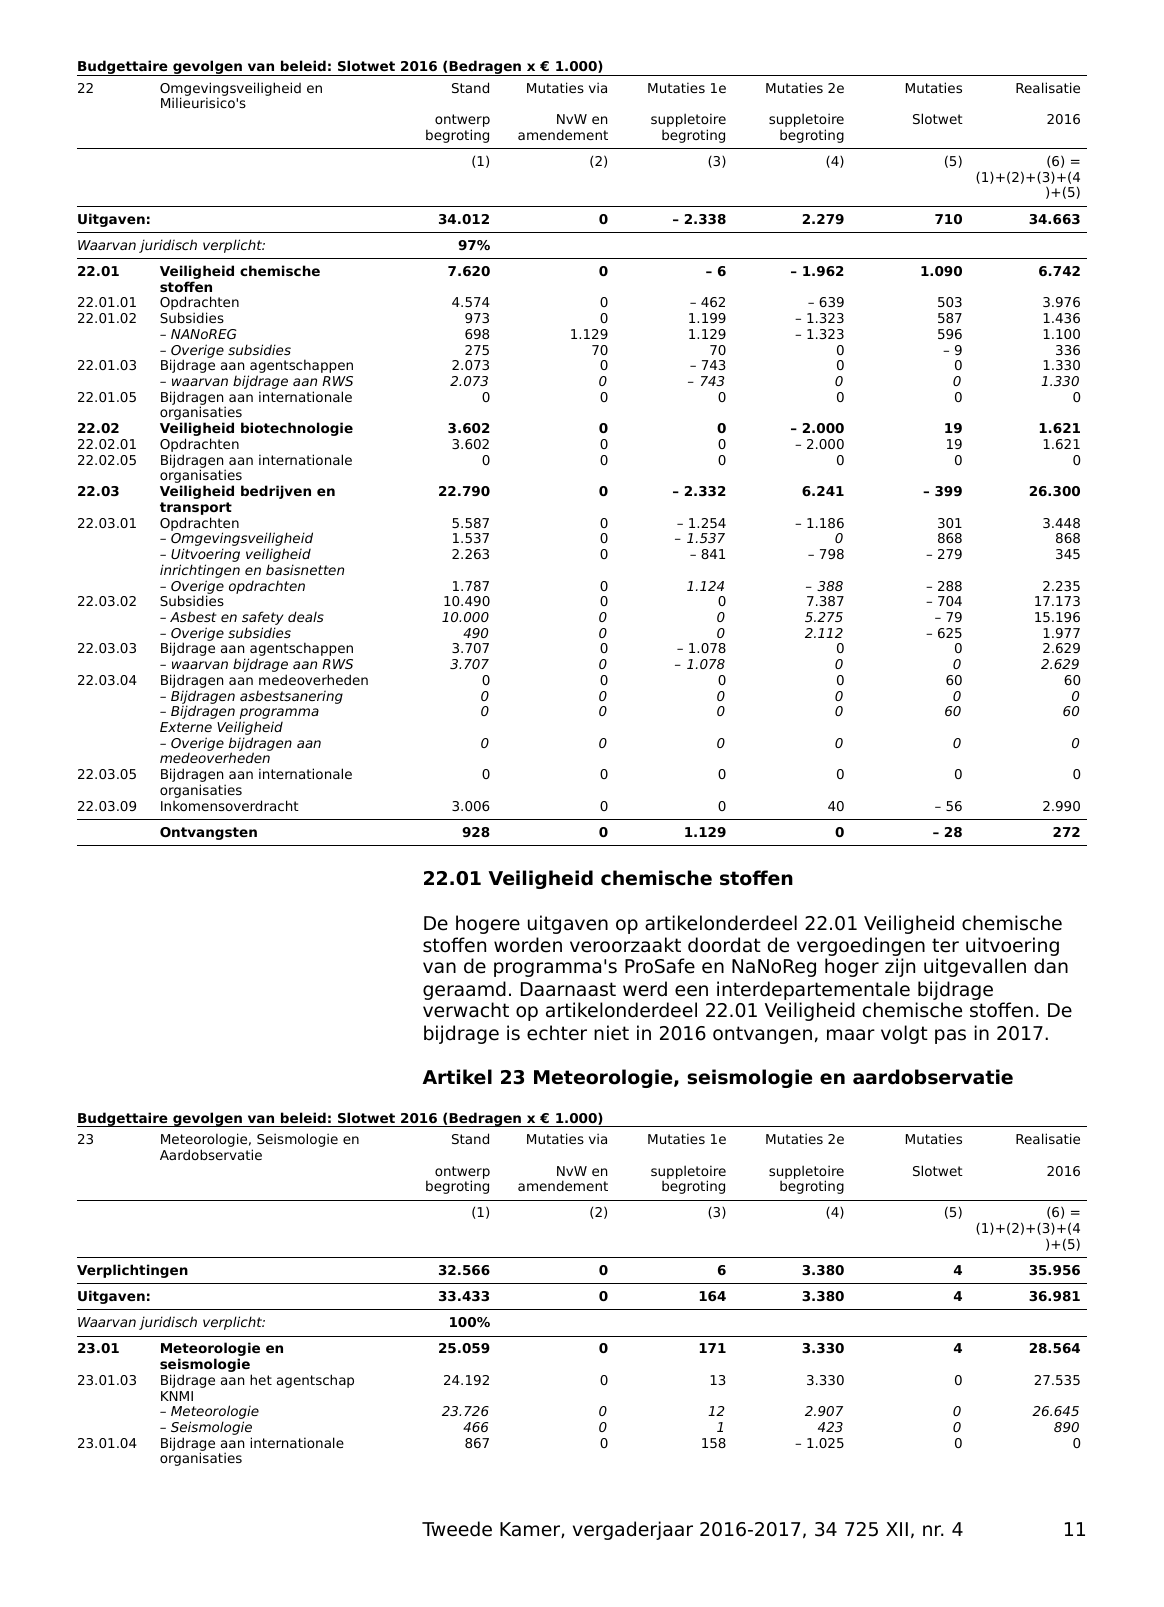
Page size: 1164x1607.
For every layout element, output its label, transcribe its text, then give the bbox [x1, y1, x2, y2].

table_cell 70 [614, 343, 732, 358]
table_cell 3.602 [378, 437, 496, 452]
table_cell Bijdragen aan internationale organisaties [154, 767, 378, 798]
table_cell ontwerp [378, 1163, 496, 1179]
table_cell begroting [732, 128, 850, 148]
table_cell 19 [850, 437, 968, 452]
table_cell 973 [378, 311, 496, 327]
table_cell 0 [496, 358, 614, 374]
table_cell [496, 233, 614, 258]
table_cell (5) [850, 1201, 968, 1257]
table_cell [77, 343, 153, 358]
table_cell 0 [850, 1420, 968, 1436]
table_cell 13 [614, 1373, 732, 1404]
table_cell 0 [850, 689, 968, 704]
table_cell [154, 149, 378, 206]
text De hogere uitgaven op artikelonderdeel 22.01 Veiligheid chemische stoffen worden veroorzaakt doordat de vergoedingen ter uitvoering van de programma's ProSafe en NaNoReg hoger zijn uitgevallen dan geraamd. Daarnaast werd een interdepartementale bijdrage verwacht op artikelonderdeel 22.01 Veiligheid chemische stoffen. De bijdrage is echter niet in 2016 ontvangen, maar volgt pas in 2017. [422, 912, 1087, 1044]
table_cell [77, 704, 153, 736]
table_cell 6.742 [969, 259, 1087, 295]
table_cell [850, 128, 968, 148]
table_cell Bijdragen aan internationale organisaties [154, 390, 378, 421]
table_cell begroting [378, 128, 496, 148]
table_cell Waarvan juridisch verplicht: [77, 233, 378, 258]
table_cell 17.173 [969, 594, 1087, 610]
table_cell – 798 [732, 547, 850, 578]
table_cell 345 [969, 547, 1087, 578]
table_cell 0 [732, 374, 850, 389]
table_cell Uitgaven: [77, 1284, 378, 1309]
table_cell – 2.000 [732, 437, 850, 452]
table_cell 0 [614, 421, 732, 437]
table_cell – waarvan bijdrage aan RWS [154, 657, 378, 673]
table_cell 0 [732, 358, 850, 374]
table_cell 0 [496, 1420, 614, 1436]
table_cell [77, 736, 153, 767]
table_cell 0 [850, 358, 968, 374]
table_cell 1.090 [850, 259, 968, 295]
table_header Budgettaire gevolgen van beleid: Slotwet 2016 (Bedragen x € 1.000) [77, 59, 1087, 75]
table_cell Bijdrage aan het agentschap KNMI [154, 1373, 378, 1404]
table_cell (5) [850, 149, 968, 206]
table_cell 0 [850, 1373, 968, 1404]
table_cell 24.192 [378, 1373, 496, 1404]
table_cell 0 [614, 704, 732, 736]
table_cell 503 [850, 295, 968, 311]
table_cell 0 [496, 610, 614, 626]
table_cell 0 [614, 437, 732, 452]
table_cell Veiligheid biotechnologie [154, 421, 378, 437]
table_cell – 1.186 [732, 515, 850, 531]
table_cell – 841 [614, 547, 732, 578]
table_cell 22.02 [77, 421, 153, 437]
table_cell – Uitvoering veiligheid inrichtingen en basisnetten [154, 547, 378, 578]
table_cell – Bijdragen asbestsanering [154, 689, 378, 704]
table_cell 40 [732, 799, 850, 819]
table_cell Stand [378, 76, 496, 112]
table_cell – 2.000 [732, 421, 850, 437]
table_cell 2.235 [969, 578, 1087, 594]
table_cell – 704 [850, 594, 968, 610]
table_cell 60 [969, 704, 1087, 736]
table_cell 1.436 [969, 311, 1087, 327]
table_cell 0 [732, 453, 850, 484]
table_cell Veiligheid bedrijven en transport [154, 484, 378, 515]
table_cell 34.663 [969, 207, 1087, 232]
table_cell – 56 [850, 799, 968, 819]
table_cell 0 [496, 736, 614, 767]
table_cell – Asbest en safety deals [154, 610, 378, 626]
table_cell 0 [496, 1404, 614, 1420]
table_cell 0 [496, 1337, 614, 1373]
table_cell 5.587 [378, 515, 496, 531]
table_cell 22.02.05 [77, 453, 153, 484]
table_cell Realisatie [969, 76, 1087, 112]
table_cell 0 [614, 390, 732, 421]
table_cell 23.01.03 [77, 1373, 153, 1404]
table_cell Slotwet [850, 1163, 968, 1179]
table_cell 1.124 [614, 578, 732, 594]
table_cell (3) [614, 149, 732, 206]
table_cell 0 [850, 1404, 968, 1420]
table_cell 1.537 [378, 531, 496, 547]
table_cell [77, 689, 153, 704]
table_cell 0 [496, 767, 614, 798]
table_cell 0 [496, 515, 614, 531]
table_cell 22.01.03 [77, 358, 153, 374]
table_cell 336 [969, 343, 1087, 358]
table_cell – Overige subsidies [154, 626, 378, 641]
table_cell 0 [732, 657, 850, 673]
table_cell Waarvan juridisch verplicht: [77, 1310, 378, 1336]
table_cell 0 [496, 626, 614, 641]
table_cell 100% [378, 1310, 496, 1336]
table_cell [77, 626, 153, 641]
table_cell Meteorologie en seismologie [154, 1337, 378, 1373]
table_cell begroting [732, 1179, 850, 1199]
table_cell 0 [496, 374, 614, 389]
table_cell 12 [614, 1404, 732, 1420]
table_cell 301 [850, 515, 968, 531]
table_cell 2016 [969, 1163, 1087, 1179]
table_cell – 79 [850, 610, 968, 626]
table_cell 33.433 [378, 1284, 496, 1309]
table_cell suppletoire [732, 1163, 850, 1179]
table_cell 0 [496, 799, 614, 819]
table_cell Mutaties via [496, 1127, 614, 1163]
table_cell 0 [732, 736, 850, 767]
table_cell 4.574 [378, 295, 496, 311]
table_cell [732, 233, 850, 258]
table_cell Bijdrage aan agentschappen [154, 358, 378, 374]
table_cell NvW en [496, 112, 614, 128]
table_cell 0 [496, 1284, 614, 1309]
table_cell 0 [496, 641, 614, 657]
table_cell 1.330 [969, 358, 1087, 374]
table_cell 1.100 [969, 327, 1087, 342]
table_cell 0 [496, 657, 614, 673]
table_cell (3) [614, 1201, 732, 1257]
table_cell 26.645 [969, 1404, 1087, 1420]
table_cell – 743 [614, 358, 732, 374]
table_cell 60 [969, 673, 1087, 688]
table_cell 26.300 [969, 484, 1087, 515]
table_cell 0 [732, 689, 850, 704]
table_cell 2.629 [969, 641, 1087, 657]
table_cell 2016 [969, 112, 1087, 128]
table_cell 0 [496, 295, 614, 311]
table_cell [77, 128, 153, 148]
table_cell 0 [614, 767, 732, 798]
table_cell [77, 1420, 153, 1436]
table_cell – 279 [850, 547, 968, 578]
table_cell 0 [732, 673, 850, 688]
table_cell 2.279 [732, 207, 850, 232]
table_cell 0 [496, 820, 614, 845]
table_cell – 1.078 [614, 641, 732, 657]
table_cell 34.012 [378, 207, 496, 232]
table_cell Bijdrage aan internationale organisaties [154, 1436, 378, 1467]
table_cell 22 [77, 76, 153, 112]
table_cell 0 [850, 736, 968, 767]
table_cell [77, 112, 153, 128]
table_cell (1) [378, 1201, 496, 1257]
table_cell 868 [850, 531, 968, 547]
table_cell – 1.962 [732, 259, 850, 295]
table_cell suppletoire [614, 1163, 732, 1179]
table_cell – Overige opdrachten [154, 578, 378, 594]
table_cell 3.380 [732, 1258, 850, 1283]
table_cell – 28 [850, 820, 968, 845]
table_cell 3.448 [969, 515, 1087, 531]
table_cell begroting [614, 128, 732, 148]
table_cell 22.03.03 [77, 641, 153, 657]
table_cell 0 [496, 437, 614, 452]
table_cell 23.726 [378, 1404, 496, 1420]
table_cell [77, 820, 153, 845]
table_cell (1) [378, 149, 496, 206]
table_cell 2.907 [732, 1404, 850, 1420]
table_cell 0 [496, 421, 614, 437]
table_cell 6 [614, 1258, 732, 1283]
table_cell 60 [850, 704, 968, 736]
table_cell – 288 [850, 578, 968, 594]
table_header Budgettaire gevolgen van beleid: Slotwet 2016 (Bedragen x € 1.000) [77, 1110, 1087, 1126]
table_cell 4 [850, 1337, 968, 1373]
table_cell 1.330 [969, 374, 1087, 389]
table_cell Realisatie [969, 1127, 1087, 1163]
table_cell 423 [732, 1420, 850, 1436]
table_cell 158 [614, 1436, 732, 1467]
table_cell 2.263 [378, 547, 496, 578]
table_cell 3.006 [378, 799, 496, 819]
table_cell 2.073 [378, 358, 496, 374]
table_cell 0 [969, 767, 1087, 798]
table_cell [969, 1179, 1087, 1199]
table_cell 0 [496, 311, 614, 327]
table_cell 0 [969, 1436, 1087, 1467]
table_cell 0 [850, 657, 968, 673]
table_cell 0 [496, 547, 614, 578]
table_cell 70 [496, 343, 614, 358]
table_cell 22.01.01 [77, 295, 153, 311]
table_cell [154, 128, 378, 148]
table_cell – 462 [614, 295, 732, 311]
table_cell 1.621 [969, 437, 1087, 452]
table_cell 0 [496, 453, 614, 484]
table_cell – NANoREG [154, 327, 378, 342]
table_cell – Seismologie [154, 1420, 378, 1436]
table_cell 0 [732, 390, 850, 421]
table_cell – 2.338 [614, 207, 732, 232]
table_cell 0 [969, 736, 1087, 767]
table_cell 1.977 [969, 626, 1087, 641]
table_cell [969, 1310, 1087, 1336]
table_cell 0 [850, 453, 968, 484]
table_cell [77, 578, 153, 594]
table_cell 22.01.02 [77, 311, 153, 327]
table_cell [77, 547, 153, 578]
table_cell 0 [378, 736, 496, 767]
table_cell 0 [378, 453, 496, 484]
table_cell 466 [378, 1420, 496, 1436]
table_cell 22.03.05 [77, 767, 153, 798]
table_cell 22.03.02 [77, 594, 153, 610]
table_cell 22.02.01 [77, 437, 153, 452]
table_cell – 1.254 [614, 515, 732, 531]
table_cell 23.01 [77, 1337, 153, 1373]
table_cell 3.707 [378, 641, 496, 657]
table_cell 0 [850, 390, 968, 421]
table_cell 25.059 [378, 1337, 496, 1373]
table_cell 0 [732, 704, 850, 736]
table_cell 23.01.04 [77, 1436, 153, 1467]
table_cell 22.03.09 [77, 799, 153, 819]
table_cell [850, 233, 968, 258]
table_cell Opdrachten [154, 295, 378, 311]
table_cell 0 [496, 673, 614, 688]
table_cell 0 [732, 343, 850, 358]
table_cell (4) [732, 149, 850, 206]
table_cell – 1.078 [614, 657, 732, 673]
table_cell 28.564 [969, 1337, 1087, 1373]
table_cell 0 [496, 578, 614, 594]
table_cell 490 [378, 626, 496, 641]
table_cell Bijdragen aan medeoverheden [154, 673, 378, 688]
table_cell 5.275 [732, 610, 850, 626]
table_cell Mutaties [850, 1127, 968, 1163]
table_cell – 1.025 [732, 1436, 850, 1467]
table_cell 0 [378, 673, 496, 688]
table_cell 0 [614, 673, 732, 688]
table_cell – 2.332 [614, 484, 732, 515]
table_cell 0 [614, 626, 732, 641]
table_cell 7.387 [732, 594, 850, 610]
table_cell 0 [850, 641, 968, 657]
table_cell 0 [378, 767, 496, 798]
table_cell Meteorologie, Seismologie en Aardobservatie [154, 1127, 378, 1163]
table_cell – 399 [850, 484, 968, 515]
table_cell 22.03.04 [77, 673, 153, 688]
table_cell 710 [850, 207, 968, 232]
table_cell [77, 1179, 153, 1199]
table_cell (2) [496, 1201, 614, 1257]
table_cell – Meteorologie [154, 1404, 378, 1420]
table_cell [154, 112, 378, 128]
table_cell 15.196 [969, 610, 1087, 626]
table_cell 35.956 [969, 1258, 1087, 1283]
table_cell 0 [732, 531, 850, 547]
table_cell 22.03 [77, 484, 153, 515]
table_cell begroting [614, 1179, 732, 1199]
table_cell Verplichtingen [77, 1258, 378, 1283]
table_cell Subsidies [154, 311, 378, 327]
table_cell Subsidies [154, 594, 378, 610]
table_cell Inkomensoverdracht [154, 799, 378, 819]
table_cell 27.535 [969, 1373, 1087, 1404]
table_cell 10.490 [378, 594, 496, 610]
table_cell [614, 233, 732, 258]
table_cell [154, 1179, 378, 1199]
table_cell – 9 [850, 343, 968, 358]
table_cell 19 [850, 421, 968, 437]
table_cell – Bijdragen programma Externe Veiligheid [154, 704, 378, 736]
table_cell [969, 233, 1087, 258]
table_cell [77, 1201, 153, 1257]
table_cell [77, 657, 153, 673]
table_cell 0 [850, 1436, 968, 1467]
table_cell 60 [850, 673, 968, 688]
table_cell 6.241 [732, 484, 850, 515]
table_cell 10.000 [378, 610, 496, 626]
table_cell 97% [378, 233, 496, 258]
table_cell 36.981 [969, 1284, 1087, 1309]
table_cell Ontvangsten [154, 820, 378, 845]
table_cell 0 [496, 531, 614, 547]
table_cell [850, 1310, 968, 1336]
subtitle 22.01 Veiligheid chemische stoffen [422, 868, 1087, 890]
table_cell [969, 128, 1087, 148]
table_cell – Overige subsidies [154, 343, 378, 358]
table_cell [496, 1310, 614, 1336]
table_cell 3.380 [732, 1284, 850, 1309]
table_cell begroting [378, 1179, 496, 1199]
table_cell 1.129 [614, 820, 732, 845]
table_cell 7.620 [378, 259, 496, 295]
table_cell Opdrachten [154, 515, 378, 531]
table_cell 0 [969, 453, 1087, 484]
subtitle Artikel 23 Meteorologie, seismologie en aardobservatie [422, 1067, 1087, 1088]
table_cell 22.01 [77, 259, 153, 295]
table_cell 0 [496, 207, 614, 232]
table_cell 164 [614, 1284, 732, 1309]
table_cell Opdrachten [154, 437, 378, 452]
table_cell 0 [496, 704, 614, 736]
table_cell Mutaties [850, 76, 968, 112]
table_cell (6) = (1)+(2)+(3)+(4)+(5) [969, 149, 1087, 206]
table_cell Bijdragen aan internationale organisaties [154, 453, 378, 484]
table_cell 32.566 [378, 1258, 496, 1283]
table_cell Veiligheid chemische stoffen [154, 259, 378, 295]
table_cell 587 [850, 311, 968, 327]
table_cell 0 [614, 736, 732, 767]
table_cell – 388 [732, 578, 850, 594]
table_cell Uitgaven: [77, 207, 378, 232]
table_cell [77, 531, 153, 547]
table_cell Mutaties 1e [614, 76, 732, 112]
table_cell 867 [378, 1436, 496, 1467]
table_cell 1.129 [496, 327, 614, 342]
table_cell Mutaties 1e [614, 1127, 732, 1163]
table_cell Mutaties via [496, 76, 614, 112]
table_cell Mutaties 2e [732, 76, 850, 112]
table_cell Mutaties 2e [732, 1127, 850, 1163]
table_cell (4) [732, 1201, 850, 1257]
table_cell 22.01.05 [77, 390, 153, 421]
table_cell suppletoire [732, 112, 850, 128]
table_cell [154, 1163, 378, 1179]
table_cell (2) [496, 149, 614, 206]
table_cell 0 [732, 820, 850, 845]
table_cell (6) = (1)+(2)+(3)+(4)+(5) [969, 1201, 1087, 1257]
table_cell – 6 [614, 259, 732, 295]
table_cell amendement [496, 1179, 614, 1199]
table_cell NvW en [496, 1163, 614, 1179]
table_cell ontwerp [378, 112, 496, 128]
table_cell 1.621 [969, 421, 1087, 437]
table_cell 868 [969, 531, 1087, 547]
table_cell – 743 [614, 374, 732, 389]
table_cell 698 [378, 327, 496, 342]
table_cell 23 [77, 1127, 153, 1163]
table_cell [77, 374, 153, 389]
table_cell 3.330 [732, 1337, 850, 1373]
table_cell 1 [614, 1420, 732, 1436]
table_cell 0 [496, 594, 614, 610]
table_cell Omgevingsveiligheid en Milieurisico's [154, 76, 378, 112]
table_cell 0 [614, 594, 732, 610]
table_cell [614, 1310, 732, 1336]
table_cell 0 [496, 390, 614, 421]
table_cell 0 [378, 390, 496, 421]
table_cell 275 [378, 343, 496, 358]
table_cell – 639 [732, 295, 850, 311]
table_cell 0 [732, 767, 850, 798]
table_cell [850, 1179, 968, 1199]
table_cell 890 [969, 1420, 1087, 1436]
table_cell 0 [378, 704, 496, 736]
table_cell 3.976 [969, 295, 1087, 311]
table_cell [77, 1404, 153, 1420]
table_cell suppletoire [614, 112, 732, 128]
table_cell 1.129 [614, 327, 732, 342]
table_cell – waarvan bijdrage aan RWS [154, 374, 378, 389]
table_cell 0 [614, 799, 732, 819]
table_cell – 625 [850, 626, 968, 641]
table_cell 3.602 [378, 421, 496, 437]
table_cell 0 [496, 1436, 614, 1467]
table_cell [732, 1310, 850, 1336]
table_cell [77, 327, 153, 342]
table_cell 928 [378, 820, 496, 845]
table_cell [77, 610, 153, 626]
table_cell 272 [969, 820, 1087, 845]
table_cell 0 [850, 767, 968, 798]
table_cell 22.790 [378, 484, 496, 515]
table_cell 1.787 [378, 578, 496, 594]
table_cell Bijdrage aan agentschappen [154, 641, 378, 657]
table_cell 4 [850, 1258, 968, 1283]
table_cell Stand [378, 1127, 496, 1163]
table_cell 0 [496, 689, 614, 704]
table_cell 2.073 [378, 374, 496, 389]
table_cell 22.03.01 [77, 515, 153, 531]
table_cell 0 [378, 689, 496, 704]
table_cell 0 [614, 689, 732, 704]
table_cell amendement [496, 128, 614, 148]
table_cell 0 [614, 453, 732, 484]
table_cell [77, 149, 153, 206]
table_cell 2.112 [732, 626, 850, 641]
table_cell 3.707 [378, 657, 496, 673]
table_cell 2.990 [969, 799, 1087, 819]
table_cell 596 [850, 327, 968, 342]
table_cell 0 [496, 484, 614, 515]
table_cell 2.629 [969, 657, 1087, 673]
table_cell – 1.323 [732, 311, 850, 327]
table_cell 171 [614, 1337, 732, 1373]
table_cell – Omgevingsveiligheid [154, 531, 378, 547]
table_cell 4 [850, 1284, 968, 1309]
table_cell 0 [969, 689, 1087, 704]
table_cell Slotwet [850, 112, 968, 128]
table_cell – 1.323 [732, 327, 850, 342]
table_cell 0 [614, 610, 732, 626]
table_cell [154, 1201, 378, 1257]
table_cell 1.199 [614, 311, 732, 327]
table_cell 0 [850, 374, 968, 389]
table_cell [77, 1163, 153, 1179]
table_cell – Overige bijdragen aan medeoverheden [154, 736, 378, 767]
table_cell 0 [969, 390, 1087, 421]
table_cell 3.330 [732, 1373, 850, 1404]
table_cell 0 [496, 1373, 614, 1404]
table_cell – 1.537 [614, 531, 732, 547]
table_cell 0 [496, 259, 614, 295]
table_cell 0 [732, 641, 850, 657]
table_cell 0 [496, 1258, 614, 1283]
